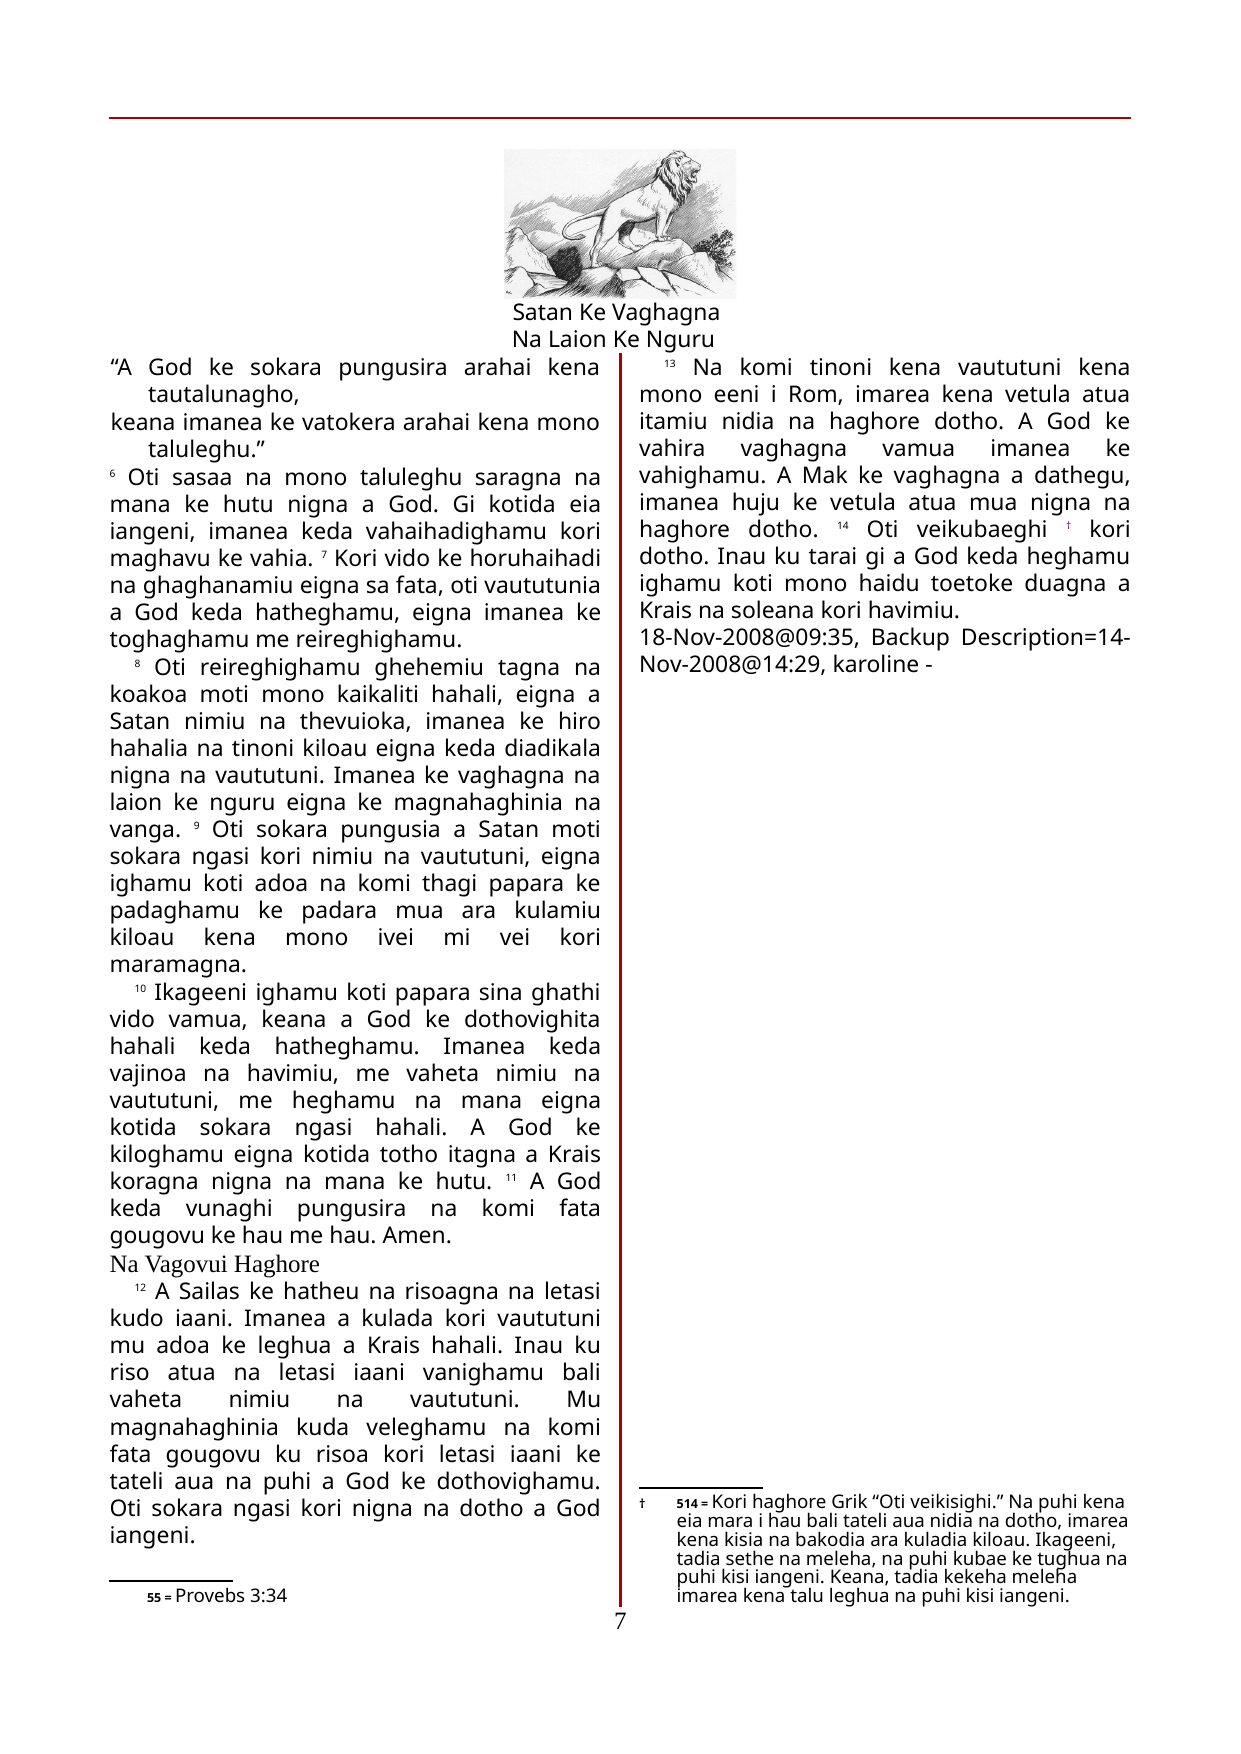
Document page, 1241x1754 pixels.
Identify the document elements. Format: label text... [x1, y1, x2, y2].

text keana imanea ke vatokera arahai kena mono taluleghu.” [110, 407, 600, 463]
text 12 A Sailas ke hatheu na risoagna na letasi kudo iaani. Imanea a kulada kori vaututuni mu adoa ke leghua a Krais hahali. Inau ku riso atua na letasi iaani vanighamu bali vaheta nimiu na vaututuni. Mu magnahaghinia kuda veleghamu na komi fata gougovu ku risoa kori letasi iaani ke tateli aua na puhi a God ke dothovighamu. Oti sokara ngasi kori nigna na dotho a God iangeni. [109, 1278, 601, 1549]
text Satan ke vaghagna na laion ke nguru [504, 299, 728, 353]
text 18-Nov-2008@09:35, Backup Description=14-Nov-2008@14:29, karoline - [639, 624, 1131, 678]
text 8 Oti reireghighamu ghehemiu tagna na koakoa moti mono kaikaliti hahali, eigna a Satan nimiu na thevuioka, imanea ke hiro hahalia na tinoni kiloau eigna keda diadikala nigna na vaututuni. Imanea ke vaghagna na laion ke nguru eigna ke magnahaghinia na vanga. 9 Oti sokara pungusia a Satan moti sokara ngasi kori nimiu na vaututuni, eigna ighamu koti adoa na komi thagi papara ke padaghamu ke padara mua ara kulamiu kiloau kena mono ivei mi vei kori maramagna. [109, 653, 601, 978]
picture [503, 149, 737, 299]
text 13 Na komi tinoni kena vaututuni kena mono eeni i Rom, imarea kena vetula atua itamiu nidia na haghore dotho. A God ke vahira vaghagna vamua imanea ke vahighamu. A Mak ke vaghagna a dathegu, imanea huju ke vetula atua mua nigna na haghore dotho. 14 Oti veikubaeghi kori dotho. Inau ku tarai gi a God keda heghamu ighamu koti mono haidu toetoke duagna a Krais na soleana kori havimiu. [639, 150, 1131, 624]
text 514 = Kori haghore Grik “Oti veikisighi.” Na puhi kena eia mara i hau bali tateli aua nidia na dotho, imarea kena kisia na bakodia ara kuladia kiloau. Ikageeni, tadia sethe na meleha, na puhi kubae ke tughua na puhi kisi iangeni. Keana, tadia kekeha meleha imarea kena talu leghua na puhi kisi iangeni. [639, 1494, 1131, 1606]
text 10 Ikageeni ighamu koti papara sina ghathi vido vamua, keana a God ke dothovighita hahali keda hatheghamu. Imanea keda vajinoa na havimiu, me vaheta nimiu na vaututuni, me heghamu na mana eigna kotida sokara ngasi hahali. A God ke kiloghamu eigna kotida totho itagna a Krais koragna nigna na mana ke hutu. 11 A God keda vunaghi pungusira na komi fata gougovu ke hau me hau. Amen. [109, 978, 601, 1249]
text 6 Oti sasaa na mono taluleghu saragna na mana ke hutu nigna a God. Gi kotida eia iangeni, imanea keda vahaihadighamu kori maghavu ke vahia. 7 Kori vido ke horuhaihadi na ghaghanamiu eigna sa fata, oti vaututunia a God keda hatheghamu, eigna imanea ke toghaghamu me reireghighamu. [109, 464, 601, 653]
text “A God ke sokara pungusira arahai kena tautalunagho, [110, 151, 600, 407]
text 55 = Provebs 3:34 [109, 1587, 601, 1606]
text Na Vagovui Haghore [109, 1249, 601, 1278]
